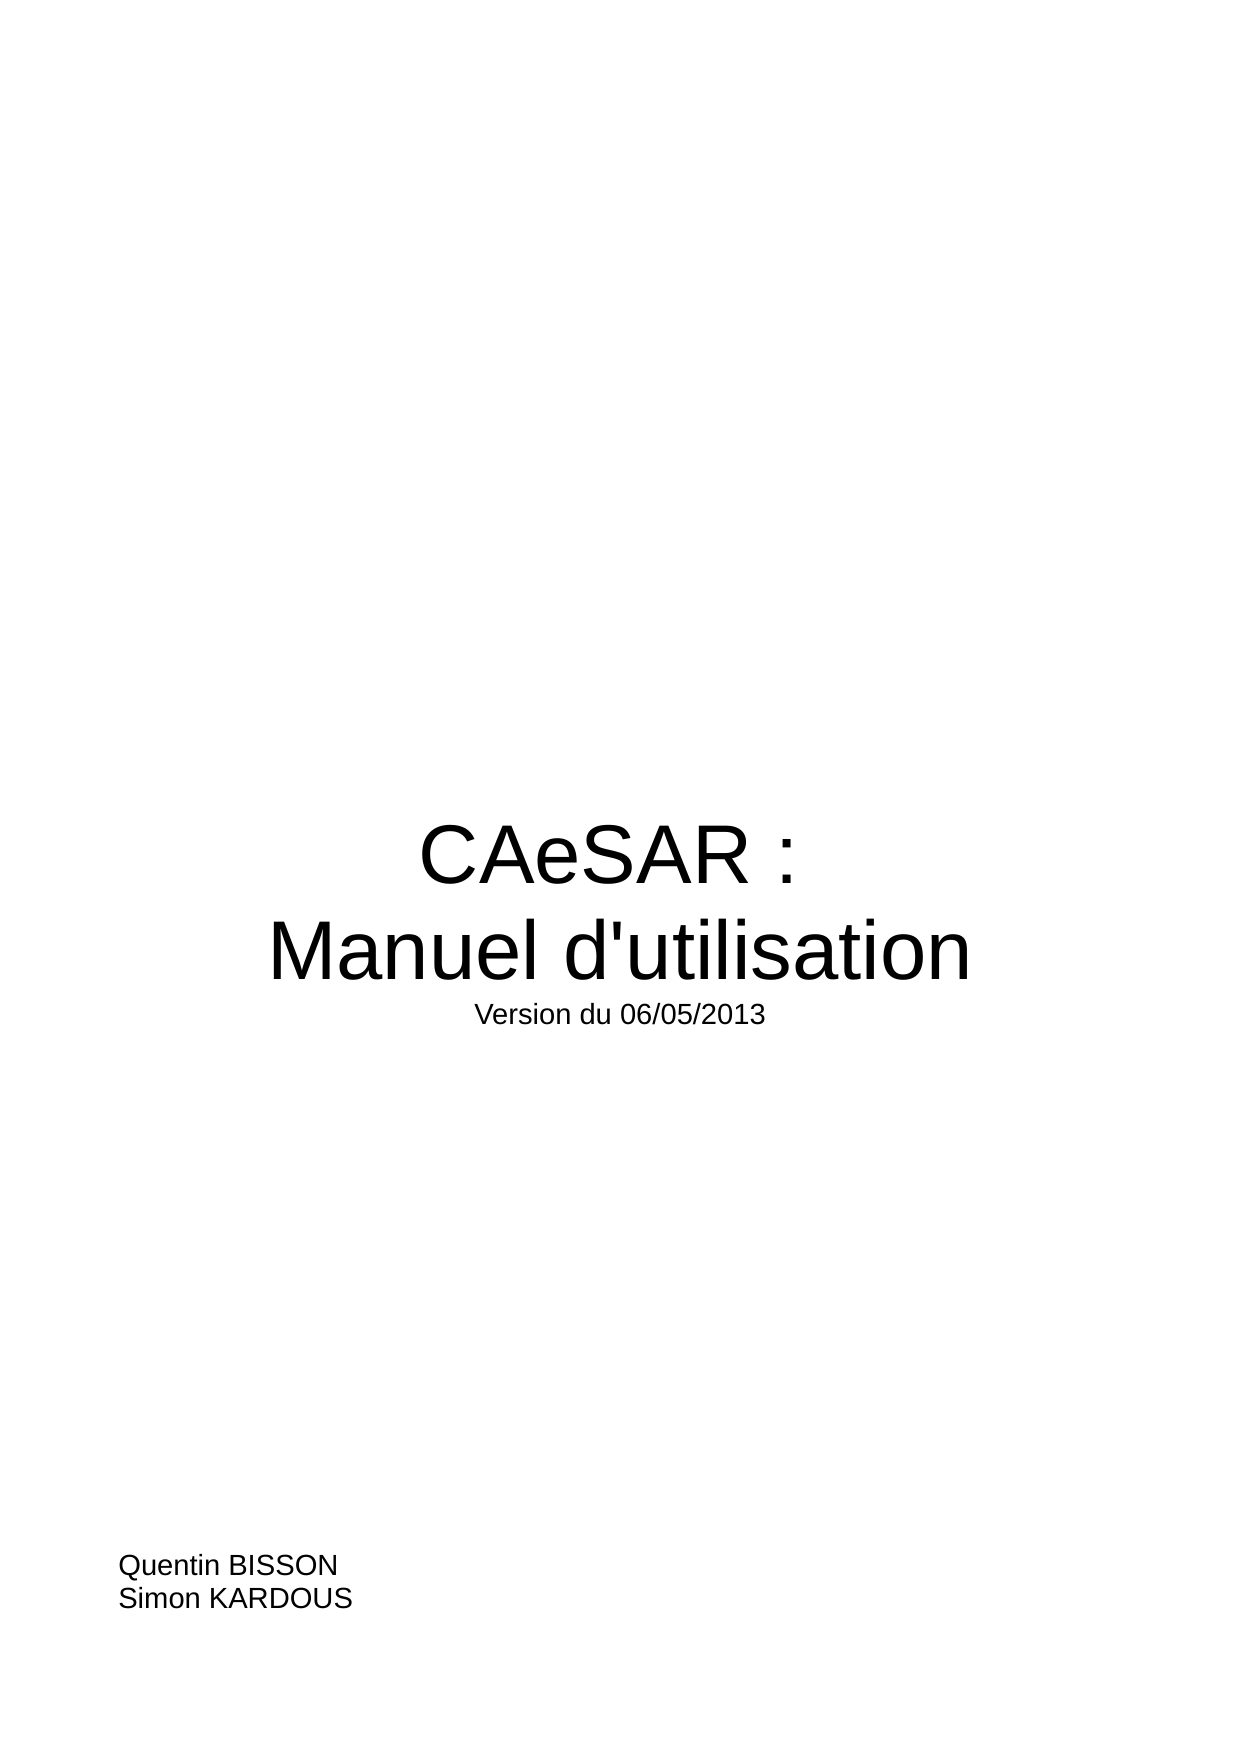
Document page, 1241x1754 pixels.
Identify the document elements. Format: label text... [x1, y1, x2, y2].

text Version du 06/05/2013 [118, 997, 1122, 1031]
text Manuel d'utilisation [118, 901, 1122, 997]
text CAeSAR : [118, 805, 1122, 901]
text Simon KARDOUS [118, 1582, 1122, 1615]
text Quentin BISSON [118, 1548, 1122, 1582]
